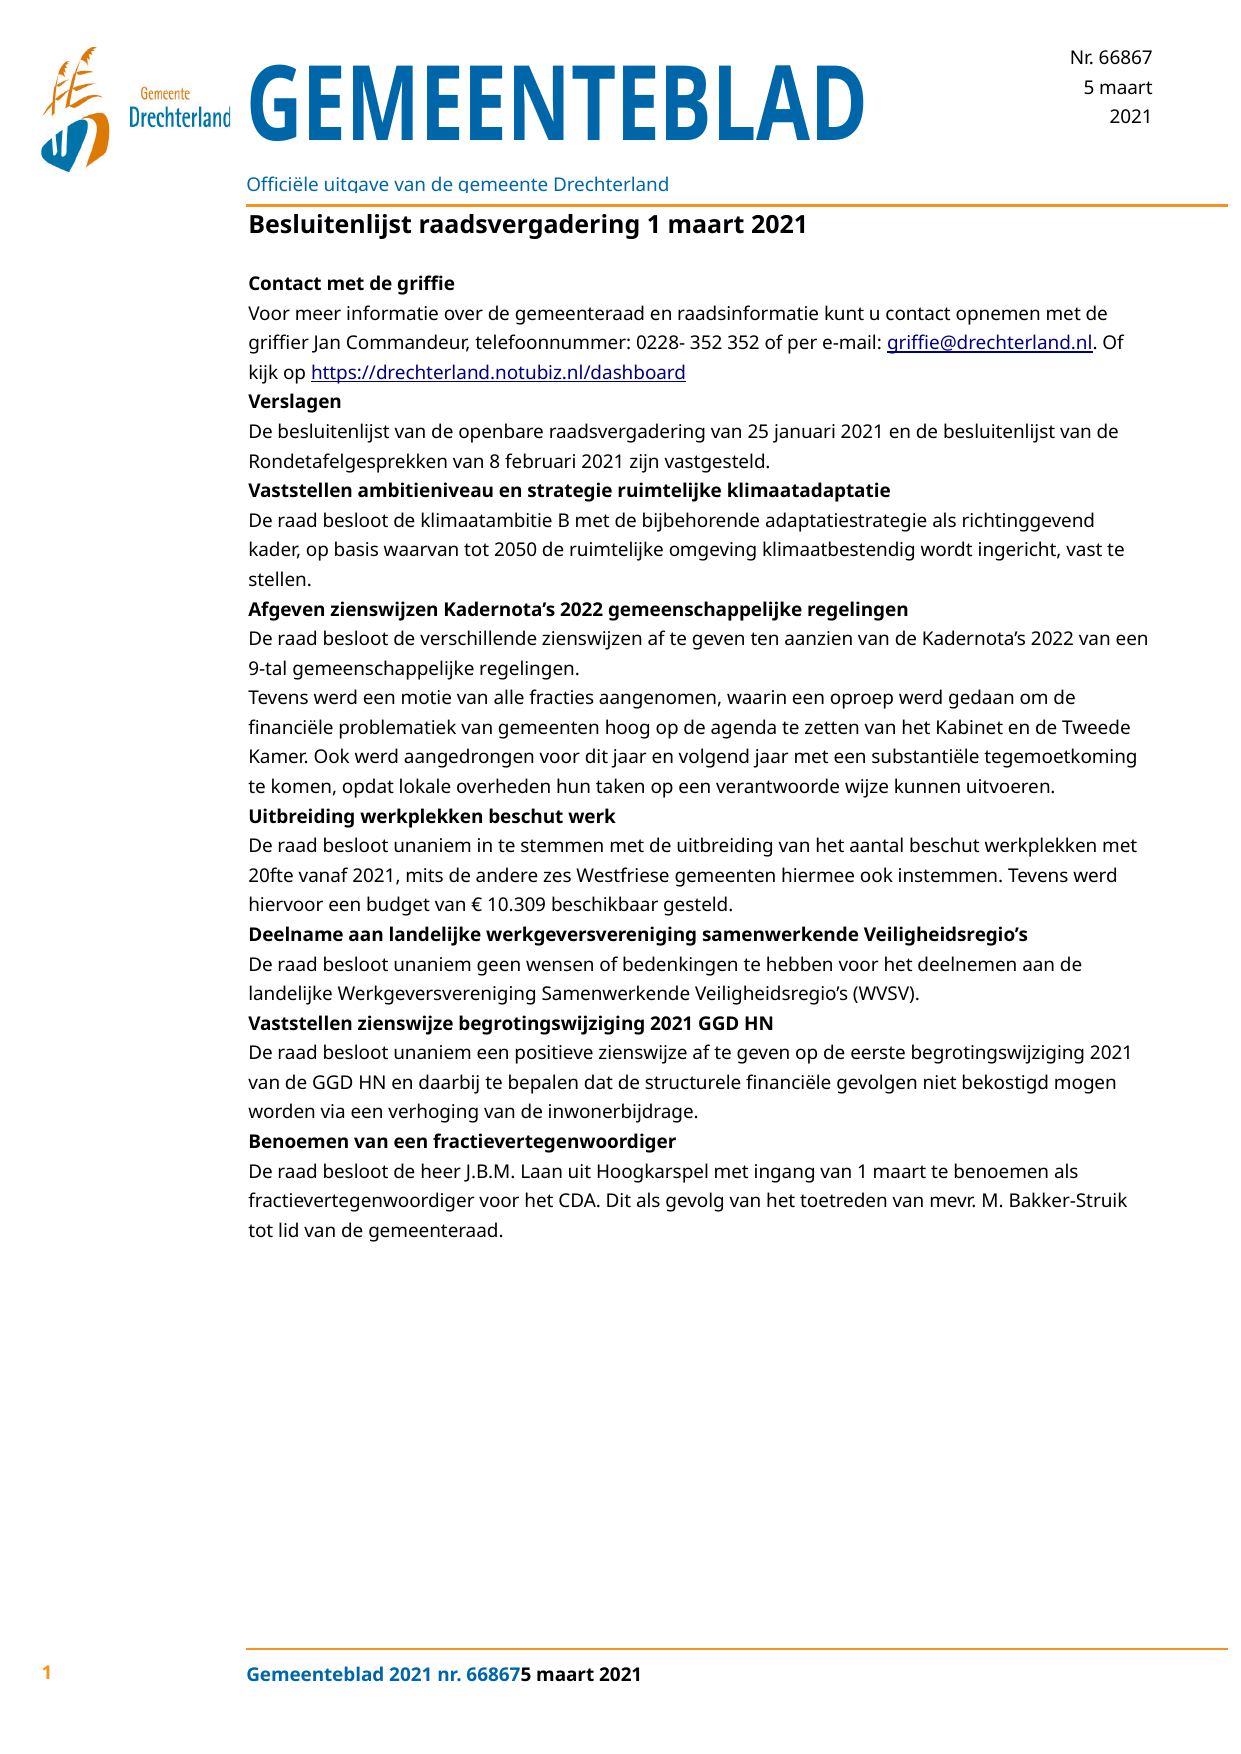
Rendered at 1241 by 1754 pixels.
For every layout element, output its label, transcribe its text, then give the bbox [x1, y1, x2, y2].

text Uitbreiding werkplekken beschut werk [248, 803, 1152, 828]
text Afgeven zienswijzen Kadernota’s 2022 gemeenschappelijke regelingen [248, 596, 1152, 621]
text Tevens werd een motie van alle fracties aangenomen, waarin een oproep werd gedaan om de financiële problematiek van gemeenten hoog op de agenda te zetten van het Kabinet en de Tweede Kamer. Ook werd aangedrongen voor dit jaar en volgend jaar met een substantiële tegemoetkoming te komen, opdat lokale overheden hun taken op een verantwoorde wijze kunnen uitvoeren. [248, 684, 1152, 799]
text Deelname aan landelijke werkgeversvereniging samenwerkende Veiligheidsregio’s [248, 921, 1152, 947]
text De raad besloot unaniem in te stemmen met de uitbreiding van het aantal beschut werkplekken met 20fte vanaf 2021, mits de andere zes Westfriese gemeenten hiermee ook instemmen. Tevens werd hiervoor een budget van € 10.309 beschikbaar gesteld. [248, 832, 1152, 917]
text De besluitenlijst van de openbare raadsvergadering van 25 januari 2021 en de besluitenlijst van de Rondetafelgesprekken van 8 februari 2021 zijn vastgesteld. [248, 418, 1152, 473]
text Contact met de griffie [248, 270, 1152, 296]
text Besluitenlijst raadsvergadering 1 maart 2021 [248, 207, 1152, 241]
text Vaststellen ambitieniveau en strategie ruimtelijke klimaatadaptatie [248, 477, 1152, 503]
text Verslagen [248, 389, 1152, 414]
text Benoemen van een fractievertegenwoordiger [248, 1128, 1152, 1154]
picture [41, 158, 64, 172]
text Voor meer informatie over de gemeenteraad en raadsinformatie kunt u contact opnemen met de griffier Jan Commandeur, telefoonnummer: 0228- 352 352 of per e-mail: griffie@drechterland.nl. Of kijk op https://drechterland.notubiz.nl/dashboard [248, 300, 1152, 385]
picture [226, 115, 231, 124]
text Vaststellen zienswijze begrotingswijziging 2021 GGD HN [248, 1010, 1152, 1036]
text De raad besloot de klimaatambitie B met de bijbehorende adaptatiestrategie als richtinggevend kader, op basis waarvan tot 2050 de ruimtelijke omgeving klimaatbestendig wordt ingericht, vast te stellen. [248, 507, 1152, 592]
text De raad besloot de verschillende zienswijzen af te geven ten aanzien van de Kadernota’s 2022 van een 9-tal gemeenschappelijke regelingen. [248, 625, 1152, 681]
text De raad besloot unaniem een positieve zienswijze af te geven op de eerste begrotingswijziging 2021 van de GGD HN en daarbij te bepalen dat de structurele financiële gevolgen niet bekostigd mogen worden via een verhoging van de inwonerbijdrage. [248, 1039, 1152, 1124]
picture [41, 47, 231, 172]
text De raad besloot de heer J.B.M. Laan uit Hoogkarspel met ingang van 1 maart te benoemen als fractievertegenwoordiger voor het CDA. Dit als gevolg van het toetreden van mevr. M. Bakker-Struik tot lid van de gemeenteraad. [248, 1158, 1152, 1243]
text De raad besloot unaniem geen wensen of bedenkingen te hebben voor het deelnemen aan de landelijke Werkgeversvereniging Samenwerkende Veiligheidsregio’s (WVSV). [248, 951, 1152, 1006]
